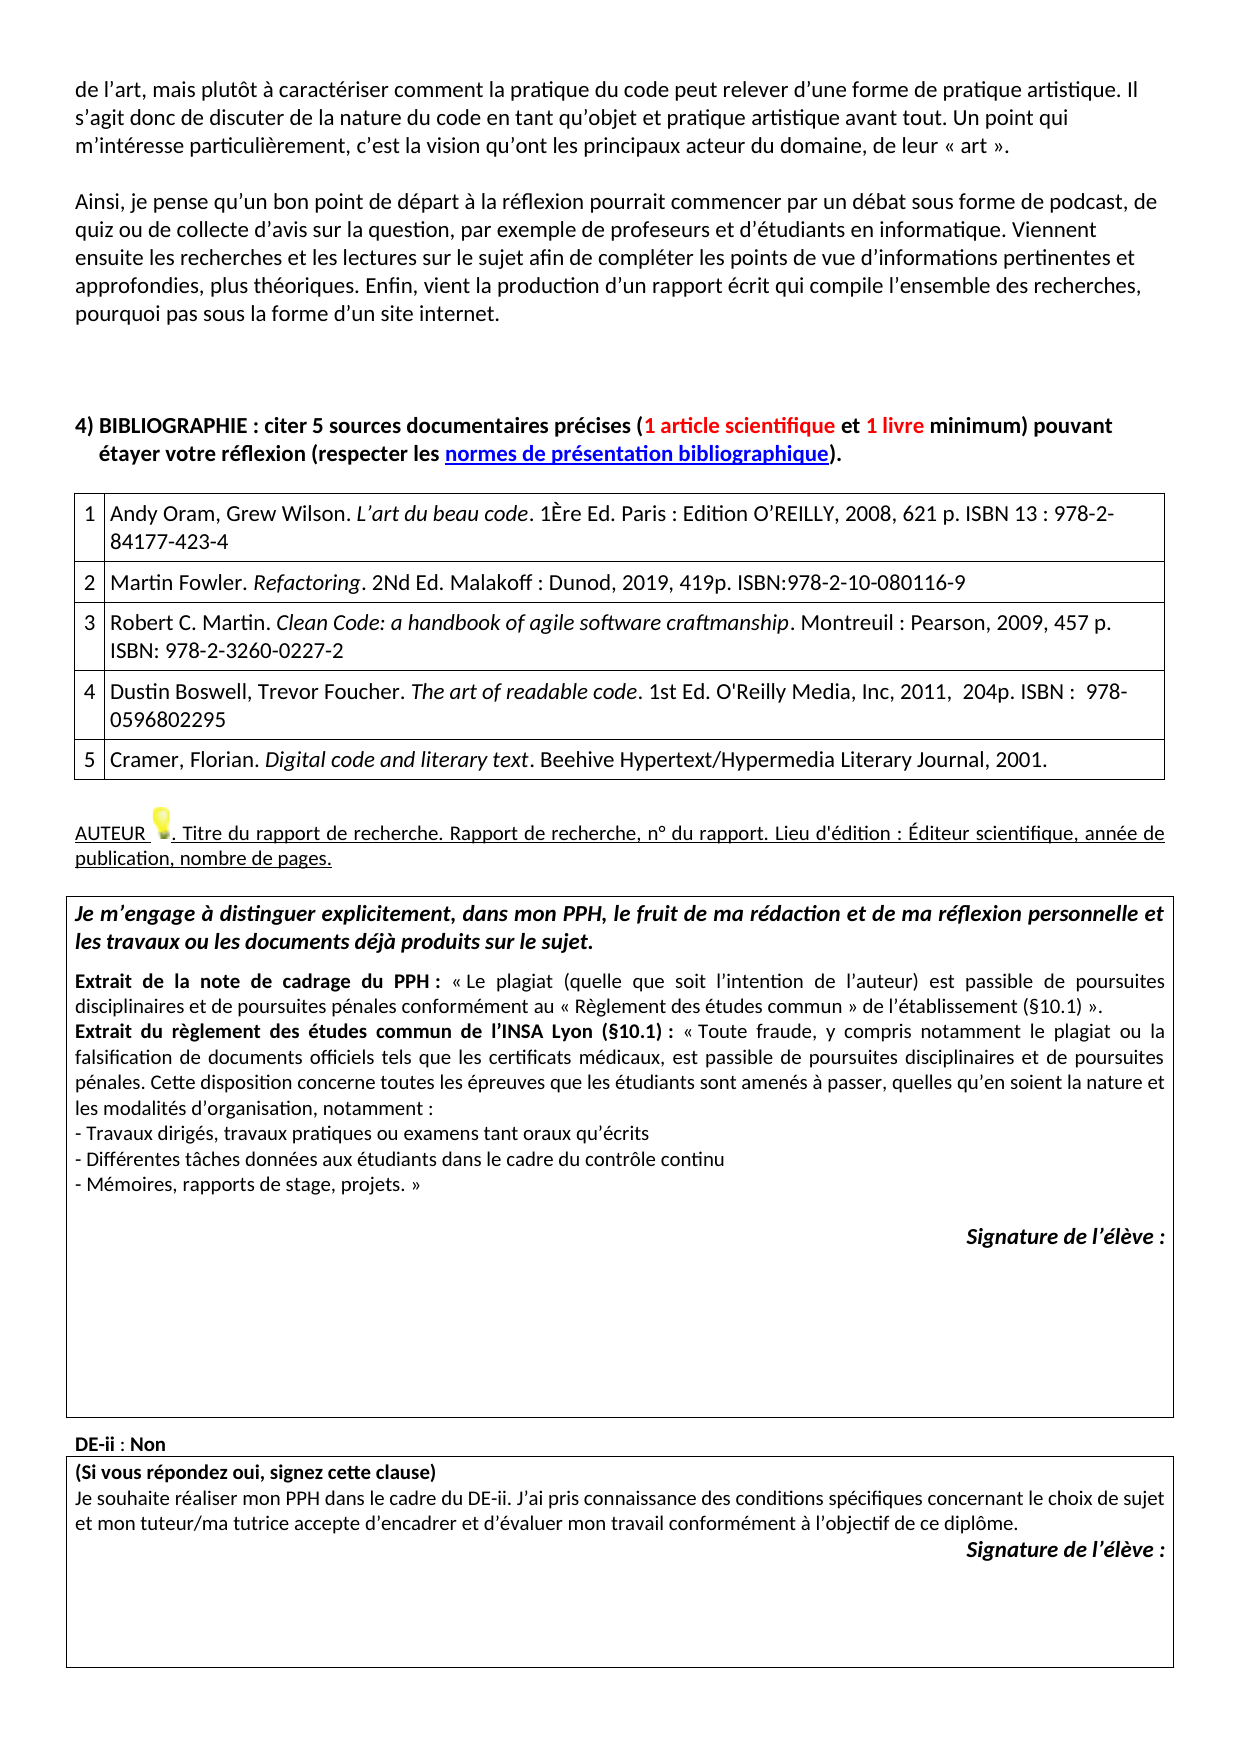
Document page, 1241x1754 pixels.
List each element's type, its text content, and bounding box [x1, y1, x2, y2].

text DE-ii : Non [75, 1431, 1165, 1456]
text - Mémoires, rapports de stage, projets. » [75, 1171, 1165, 1197]
text Signature de l’élève : [75, 1222, 1165, 1250]
text de l’art, mais plutôt à caractériser comment la pratique du code peut relever d’une forme de pratique artistique. Il s’agit donc de discuter de la nature du code en tant qu’objet et pratique artistique avant tout. Un point qui m’intéresse particulièrement, c’est la vision qu’ont les principaux acteur du domaine, de leur « art ». [75, 75, 1165, 159]
table_cell 4 [75, 671, 104, 739]
text - Travaux dirigés, travaux pratiques ou examens tant oraux qu’écrits [75, 1120, 1165, 1146]
text 4) BIBLIOGRAPHIE : citer 5 sources documentaires précises (1 article scientifique et 1 livre minimum) pouvant étayer votre réflexion (respecter les normes de présentation bibliographique). [75, 411, 1165, 467]
table_cell 5 [75, 740, 104, 779]
text AUTEUR . Titre du rapport de recherche. Rapport de recherche, n° du rapport. Lieu d'édition : Éditeur scientifique, année de publication, nombre de pages. [75, 806, 1165, 871]
table_header Andy Oram, Grew Wilson. L’art du beau code. 1Ère Ed. Paris : Edition O’REILLY, 2008, 621 p. ISBN 13 : 978-2-84177-423-4 [105, 494, 1164, 561]
table_cell Martin Fowler. Refactoring. 2Nd Ed. Malakoff : Dunod, 2019, 419p. ISBN:978-2-10-080116-9 [105, 562, 1164, 602]
table_header 1 [75, 494, 104, 561]
text Je souhaite réaliser mon PPH dans le cadre du DE-ii. J’ai pris connaissance des conditions spécifiques concernant le choix de sujet et mon tuteur/ma tutrice accepte d’encadrer et d’évaluer mon travail conformément à l’objectif de ce diplôme. [75, 1485, 1165, 1536]
text Extrait du règlement des études commun de l’INSA Lyon (§10.1) : « Toute fraude, y compris notamment le plagiat ou la falsification de documents officiels tels que les certificats médicaux, est passible de poursuites disciplinaires et de poursuites pénales. Cette disposition concerne toutes les épreuves que les étudiants sont amenés à passer, quelles qu’en soient la nature et les modalités d’organisation, notamment : [75, 1019, 1165, 1120]
text (Si vous répondez oui, signez cette clause) [67, 1457, 1173, 1485]
table_cell Robert C. Martin. Clean Code: a handbook of agile software craftmanship. Montreuil : Pearson, 2009, 457 p. ISBN: 978-2-3260-0227-2 [105, 603, 1164, 670]
text - Différentes tâches données aux étudiants dans le cadre du contrôle continu [75, 1146, 1165, 1171]
text Ainsi, je pense qu’un bon point de départ à la réflexion pourrait commencer par un débat sous forme de podcast, de quiz ou de collecte d’avis sur la question, par exemple de profeseurs et d’étudiants en informatique. Viennent ensuite les recherches et les lectures sur le sujet afin de compléter les points de vue d’informations pertinentes et approfondies, plus théoriques. Enfin, vient la production d’un rapport écrit qui compile l’ensemble des recherches, pourquoi pas sous la forme d’un site internet. [75, 187, 1165, 327]
text Je m’engage à distinguer explicitement, dans mon PPH, le fruit de ma rédaction et de ma réflexion personnelle et les travaux ou les documents déjà produits sur le sujet. [67, 897, 1173, 955]
table_cell 2 [75, 562, 104, 602]
text Signature de l’élève : [75, 1536, 1165, 1563]
text Extrait de la note de cadrage du PPH : « Le plagiat (quelle que soit l’intention de l’auteur) est passible de poursuites disciplinaires et de poursuites pénales conformément au « Règlement des études commun » de l’établissement (§10.1) ». [67, 965, 1173, 1019]
table_cell 3 [75, 603, 104, 670]
table_cell Dustin Boswell, Trevor Foucher. The art of readable code. 1st Ed. O'Reilly Media, Inc, 2011, 204p. ISBN : ‎ 978-0596802295 [105, 671, 1164, 739]
table_cell Cramer, Florian. Digital code and literary text. Beehive Hypertext/Hypermedia Literary Journal, 2001. [105, 740, 1164, 779]
picture [152, 807, 170, 839]
